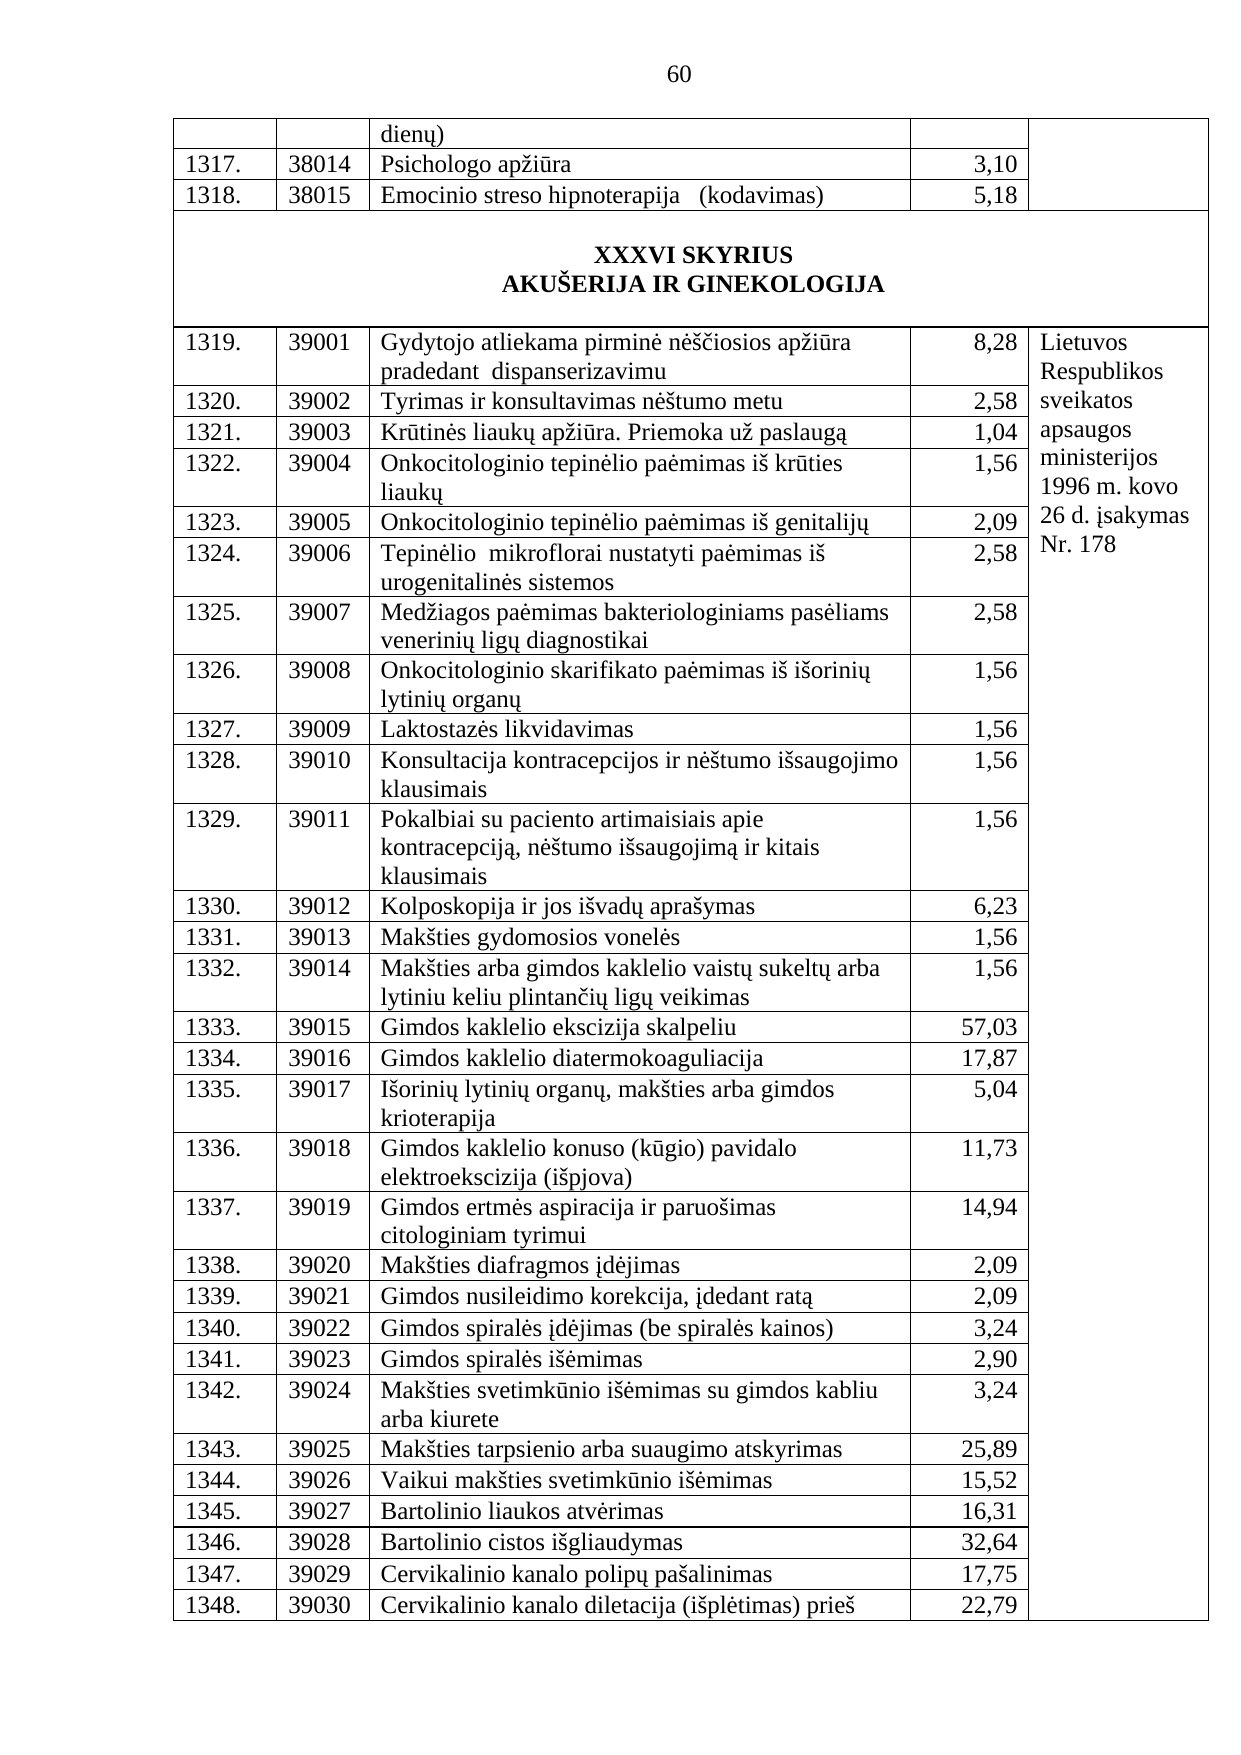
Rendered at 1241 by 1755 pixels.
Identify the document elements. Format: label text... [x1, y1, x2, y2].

table_cell 39015 [277, 1012, 369, 1042]
table_cell 39002 [277, 386, 369, 416]
table_cell [1209, 1558, 1222, 1589]
table_cell [1209, 803, 1222, 890]
table_cell 39017 [277, 1075, 369, 1132]
table_cell 2,90 [911, 1344, 1028, 1374]
table_cell 39011 [277, 804, 369, 890]
table_cell [1209, 1074, 1222, 1132]
table_cell 2,58 [911, 538, 1028, 596]
table_cell 1333. [174, 1012, 276, 1042]
table_cell Makšties tarpsienio arba suaugimo atskyrimas [370, 1434, 910, 1464]
table_cell Makšties diafragmos įdėjimas [370, 1250, 910, 1280]
table_cell 39020 [277, 1250, 369, 1280]
table_cell [1209, 1249, 1222, 1280]
table_cell 1,04 [911, 417, 1028, 447]
table_cell Psichologo apžiūra [370, 149, 910, 179]
table_cell [1029, 119, 1208, 210]
table_cell Medžiagos paėmimas bakteriologiniams pasėliams venerinių ligų diagnostikai [370, 597, 910, 654]
table_cell Konsultacija kontracepcijos ir nėštumo išsaugojimo klausimais [370, 745, 910, 803]
table_cell 1345. [174, 1496, 276, 1526]
table_cell 1338. [174, 1250, 276, 1280]
table_cell 2,09 [911, 1281, 1028, 1312]
table_cell 1326. [174, 655, 276, 713]
table_cell 1,56 [911, 954, 1028, 1011]
table_cell Gimdos kaklelio ekscizija skalpeliu [370, 1012, 910, 1042]
table_cell [1209, 1343, 1222, 1374]
table_cell [1209, 1191, 1222, 1249]
table_cell 1337. [174, 1192, 276, 1249]
table_cell 1336. [174, 1133, 276, 1191]
table_cell 1,56 [911, 922, 1028, 952]
table_cell 39013 [277, 922, 369, 952]
table_cell 1317. [174, 149, 276, 179]
table_cell [1209, 326, 1222, 385]
table_cell [1209, 744, 1222, 803]
table_cell [1209, 953, 1222, 1011]
table_cell 39024 [277, 1375, 369, 1433]
table_cell 39023 [277, 1344, 369, 1374]
table_cell [1209, 118, 1222, 148]
table_cell 1334. [174, 1043, 276, 1073]
table_cell Išorinių lytinių organų, makšties arba gimdos krioterapija [370, 1075, 910, 1132]
table_cell Gimdos spiralės išėmimas [370, 1344, 910, 1374]
table_cell 1321. [174, 417, 276, 447]
table_cell 3,10 [911, 149, 1028, 179]
table_cell 16,31 [911, 1496, 1028, 1526]
table_cell Emocinio streso hipnoterapija (kodavimas) [370, 180, 910, 210]
table_cell Vaikui makšties svetimkūnio išėmimas [370, 1465, 910, 1495]
table_cell 14,94 [911, 1192, 1028, 1249]
table_cell [1209, 1011, 1222, 1042]
table_cell Pokalbiai su paciento artimaisiais apie kontracepciją, nėštumo išsaugojimą ir kitais klausimais [370, 804, 910, 890]
table_cell Bartolinio liaukos atvėrimas [370, 1496, 910, 1526]
table_cell [1209, 537, 1222, 596]
table_cell 6,23 [911, 891, 1028, 921]
table_cell [1209, 506, 1222, 537]
table_cell 1320. [174, 386, 276, 416]
table_cell [1209, 1589, 1222, 1620]
table_cell Gimdos nusileidimo korekcija, įdedant ratą [370, 1281, 910, 1312]
table_cell Kolposkopija ir jos išvadų aprašymas [370, 891, 910, 921]
table_cell 1339. [174, 1281, 276, 1312]
table_cell 1,56 [911, 449, 1028, 506]
table_cell 39016 [277, 1043, 369, 1073]
table_cell [1209, 448, 1222, 506]
table_cell 2,58 [911, 386, 1028, 416]
table_cell 1322. [174, 449, 276, 506]
table_cell 1343. [174, 1434, 276, 1464]
table_cell 1348. [174, 1590, 276, 1620]
table_cell 39007 [277, 597, 369, 654]
table_cell 1318. [174, 180, 276, 210]
table_cell 39028 [277, 1528, 369, 1558]
table_cell 1347. [174, 1559, 276, 1589]
table_cell 1340. [174, 1313, 276, 1343]
table_cell 39005 [277, 507, 369, 537]
table_cell 1,56 [911, 745, 1028, 803]
table_cell [911, 119, 1028, 148]
table_cell Onkocitologinio skarifikato paėmimas iš išorinių lytinių organų [370, 655, 910, 713]
table_cell [1209, 654, 1222, 713]
table_cell 39019 [277, 1192, 369, 1249]
table_cell 39004 [277, 449, 369, 506]
table_cell 1330. [174, 891, 276, 921]
table_cell Gimdos spiralės įdėjimas (be spiralės kainos) [370, 1313, 910, 1343]
table_cell [1209, 1280, 1222, 1312]
table_cell [1209, 1495, 1222, 1526]
table_cell 39022 [277, 1313, 369, 1343]
table_cell 15,52 [911, 1465, 1028, 1495]
table_cell [277, 119, 369, 148]
table_cell Gimdos kaklelio diatermokoaguliacija [370, 1043, 910, 1073]
table_cell [1209, 1526, 1222, 1558]
table_cell 17,75 [911, 1559, 1028, 1589]
table_cell 39009 [277, 714, 369, 744]
table_cell Makšties gydomosios vonelės [370, 922, 910, 952]
table_cell [1209, 890, 1222, 921]
table_cell 32,64 [911, 1528, 1028, 1558]
table_cell dienų) [370, 119, 910, 148]
table_cell 39026 [277, 1465, 369, 1495]
table_cell 1323. [174, 507, 276, 537]
table_cell 1,56 [911, 804, 1028, 890]
table_cell 39003 [277, 417, 369, 447]
table_cell [1209, 148, 1222, 179]
table_cell 1325. [174, 597, 276, 654]
table_cell 1344. [174, 1465, 276, 1495]
table_cell Makšties arba gimdos kaklelio vaistų sukeltų arba lytiniu keliu plintančių ligų veikimas [370, 954, 910, 1011]
table_cell Tepinėlio mikroflorai nustatyti paėmimas iš urogenitalinės sistemos [370, 538, 910, 596]
table_cell 1,56 [911, 655, 1028, 713]
table_cell Onkocitologinio tepinėlio paėmimas iš krūties liaukų [370, 449, 910, 506]
table_cell 1327. [174, 714, 276, 744]
table_cell 39014 [277, 954, 369, 1011]
table_cell Laktostazės likvidavimas [370, 714, 910, 744]
table_cell Gimdos kaklelio konuso (kūgio) pavidalo elektroekscizija (išpjova) [370, 1133, 910, 1191]
table_cell [1209, 921, 1222, 952]
table_cell 1335. [174, 1075, 276, 1132]
table_cell 39029 [277, 1559, 369, 1589]
table_cell 57,03 [911, 1012, 1028, 1042]
table_cell 39027 [277, 1496, 369, 1526]
table_cell 25,89 [911, 1434, 1028, 1464]
table_cell Tyrimas ir konsultavimas nėštumo metu [370, 386, 910, 416]
table_cell 1,56 [911, 714, 1028, 744]
table_cell 2,09 [911, 1250, 1028, 1280]
table_cell [1209, 416, 1222, 447]
table_cell 39018 [277, 1133, 369, 1191]
table_cell Cervikalinio kanalo polipų pašalinimas [370, 1559, 910, 1589]
table_cell [1209, 1042, 1222, 1073]
table_cell 38015 [277, 180, 369, 210]
table_cell 39010 [277, 745, 369, 803]
table_cell Gydytojo atliekama pirminė nėščiosios apžiūra pradedant dispanserizavimu [370, 328, 910, 385]
table_cell 1329. [174, 804, 276, 890]
table_cell Gimdos ertmės aspiracija ir paruošimas citologiniam tyrimui [370, 1192, 910, 1249]
table_cell 1342. [174, 1375, 276, 1433]
table_cell 2,58 [911, 597, 1028, 654]
table_cell 1332. [174, 954, 276, 1011]
table_cell 1346. [174, 1528, 276, 1558]
table_cell [1209, 385, 1222, 416]
table_cell 17,87 [911, 1043, 1028, 1073]
table_cell Bartolinio cistos išgliaudymas [370, 1528, 910, 1558]
table_cell Makšties svetimkūnio išėmimas su gimdos kabliu arba kiurete [370, 1375, 910, 1433]
table_cell 39021 [277, 1281, 369, 1312]
table_cell 22,79 [911, 1590, 1028, 1620]
table_cell [1209, 1464, 1222, 1495]
table_cell 1319. [174, 328, 276, 385]
table_cell 11,73 [911, 1133, 1028, 1191]
table_cell 39030 [277, 1590, 369, 1620]
table_cell 1331. [174, 922, 276, 952]
table_cell 39012 [277, 891, 369, 921]
table_cell 39001 [277, 328, 369, 385]
table_cell [1209, 596, 1222, 654]
table_cell 39006 [277, 538, 369, 596]
table_cell 39008 [277, 655, 369, 713]
table_cell 2,09 [911, 507, 1028, 537]
table_cell 1324. [174, 538, 276, 596]
table_cell 38014 [277, 149, 369, 179]
table_cell 8,28 [911, 328, 1028, 385]
table_cell 3,24 [911, 1313, 1028, 1343]
table_cell XXXVI SKYRIUS AKUŠERIJA IR GINEKOLOGIJA [174, 211, 1208, 326]
table_cell [1209, 1132, 1222, 1191]
table_cell [1209, 210, 1222, 326]
table_cell 5,04 [911, 1075, 1028, 1132]
table_cell 1328. [174, 745, 276, 803]
table_cell 39025 [277, 1434, 369, 1464]
table_cell [1209, 1312, 1222, 1343]
table_cell Cervikalinio kanalo diletacija (išplėtimas) prieš [370, 1590, 910, 1620]
table_cell [174, 119, 276, 148]
table_cell [1209, 713, 1222, 744]
table_cell 3,24 [911, 1375, 1028, 1433]
table_cell Onkocitologinio tepinėlio paėmimas iš genitalijų [370, 507, 910, 537]
table_cell [1209, 179, 1222, 210]
table_cell [1209, 1374, 1222, 1433]
table_cell 1341. [174, 1344, 276, 1374]
table_cell Krūtinės liaukų apžiūra. Priemoka už paslaugą [370, 417, 910, 447]
table_cell Lietuvos Respublikos sveikatos apsaugos ministerijos 1996 m. kovo 26 d. įsakymas Nr. 178 [1029, 328, 1208, 1620]
table_cell [1209, 1433, 1222, 1464]
table_cell 5,18 [911, 180, 1028, 210]
